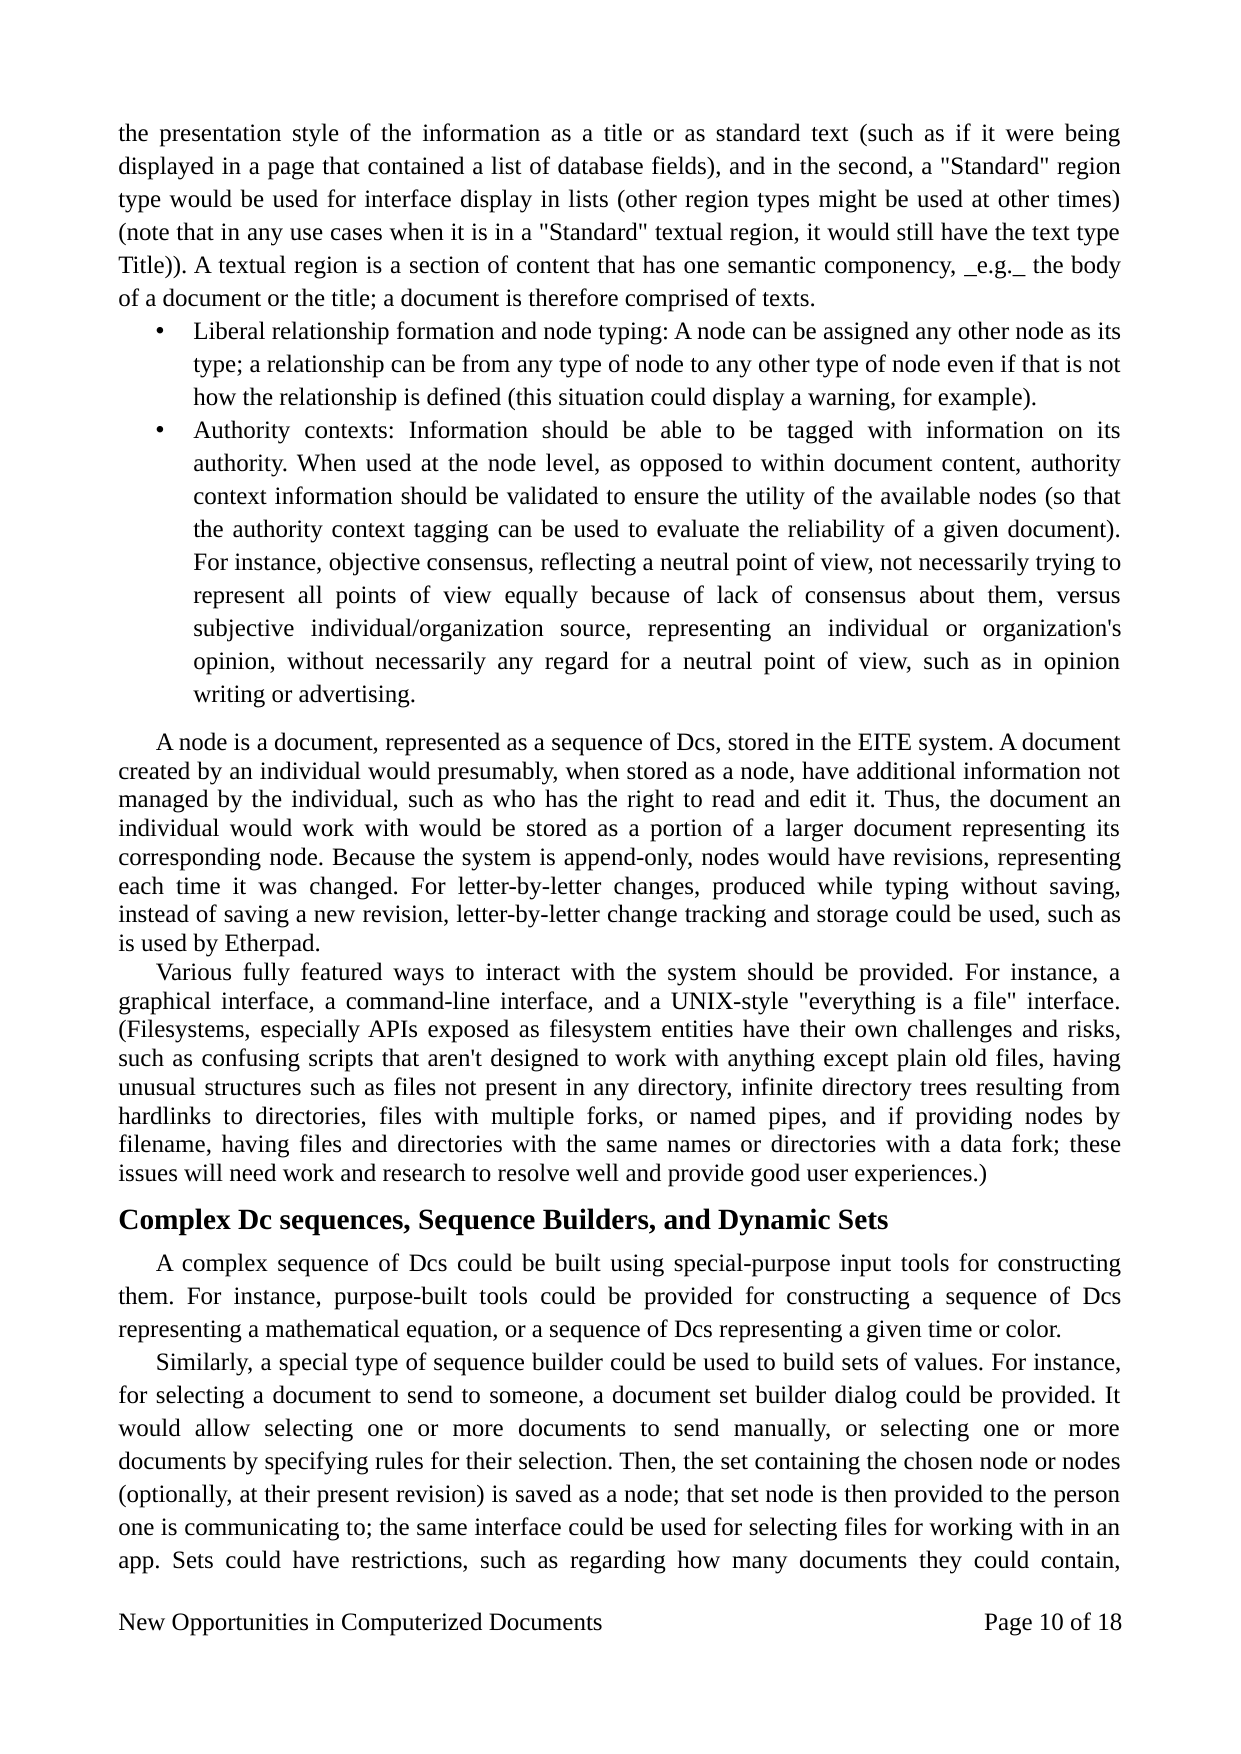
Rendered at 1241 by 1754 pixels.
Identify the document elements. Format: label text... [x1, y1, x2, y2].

text A complex sequence of Dcs could be built using special-purpose input tools for constructing them. For instance, purpose-built tools could be provided for constructing a sequence of Dcs representing a mathematical equation, or a sequence of Dcs representing a given time or color. [118, 1248, 1122, 1343]
list Liberal relationship formation and node typing: A node can be assigned any other node as its type; a relationship can be from any type of node to any other type of node even if that is not how the relationship is defined (this situation could display a warning, for example). [156, 316, 1122, 411]
text A node is a document, represented as a sequence of Dcs, stored in the EITE system. A document created by an individual would presumably, when stored as a node, have additional information not managed by the individual, such as who has the right to read and edit it. Thus, the document an individual would work with would be stored as a portion of a larger document representing its corresponding node. Because the system is append-only, nodes would have revisions, representing each time it was changed. For letter-by-letter changes, produced while typing without saving, instead of saving a new revision, letter-by-letter change tracking and storage could be used, such as is used by Etherpad. [118, 727, 1122, 957]
list Authority contexts: Information should be able to be tagged with information on its authority. When used at the node level, as opposed to within document content, authority context information should be validated to ensure the utility of the available nodes (so that the authority context tagging can be used to evaluate the reliability of a given document). For instance, objective consensus, reflecting a neutral point of view, not necessarily trying to represent all points of view equally because of lack of consensus about them, versus subjective individual/organization source, representing an individual or organization's opinion, without necessarily any regard for a neutral point of view, such as in opinion writing or advertising. [156, 415, 1122, 708]
text Various fully featured ways to interact with the system should be provided. For instance, a graphical interface, a command-line interface, and a UNIX-style "everything is a file" interface. (Filesystems, especially APIs exposed as filesystem entities have their own challenges and risks, such as confusing scripts that aren't designed to work with anything except plain old files, having unusual structures such as files not present in any directory, infinite directory trees resulting from hardlinks to directories, files with multiple forks, or named pipes, and if providing nodes by filename, having files and directories with the same names or directories with a data fork; these issues will need work and research to resolve well and provide good user experiences.) [118, 957, 1122, 1187]
text Similarly, a special type of sequence builder could be used to build sets of values. For instance, for selecting a document to send to someone, a document set builder dialog could be provided. It would allow selecting one or more documents to send manually, or selecting one or more documents by specifying rules for their selection. Then, the set containing the chosen node or nodes (optionally, at their present revision) is saved as a node; that set node is then provided to the person one is communicating to; the same interface could be used for selecting files for working with in an app. Sets could have restrictions, such as regarding how many documents they could contain, [118, 1347, 1122, 1574]
subtitle Complex Dc sequences, Sequence Builders, and Dynamic Sets [118, 1202, 1122, 1235]
text the presentation style of the information as a title or as standard text (such as if it were being displayed in a page that contained a list of database fields), and in the second, a "Standard" region type would be used for interface display in lists (other region types might be used at other times) (note that in any use cases when it is in a "Standard" textual region, it would still have the text type Title)). A textual region is a section of content that has one semantic componency, _e.g._ the body of a document or the title; a document is therefore comprised of texts. [118, 118, 1122, 312]
